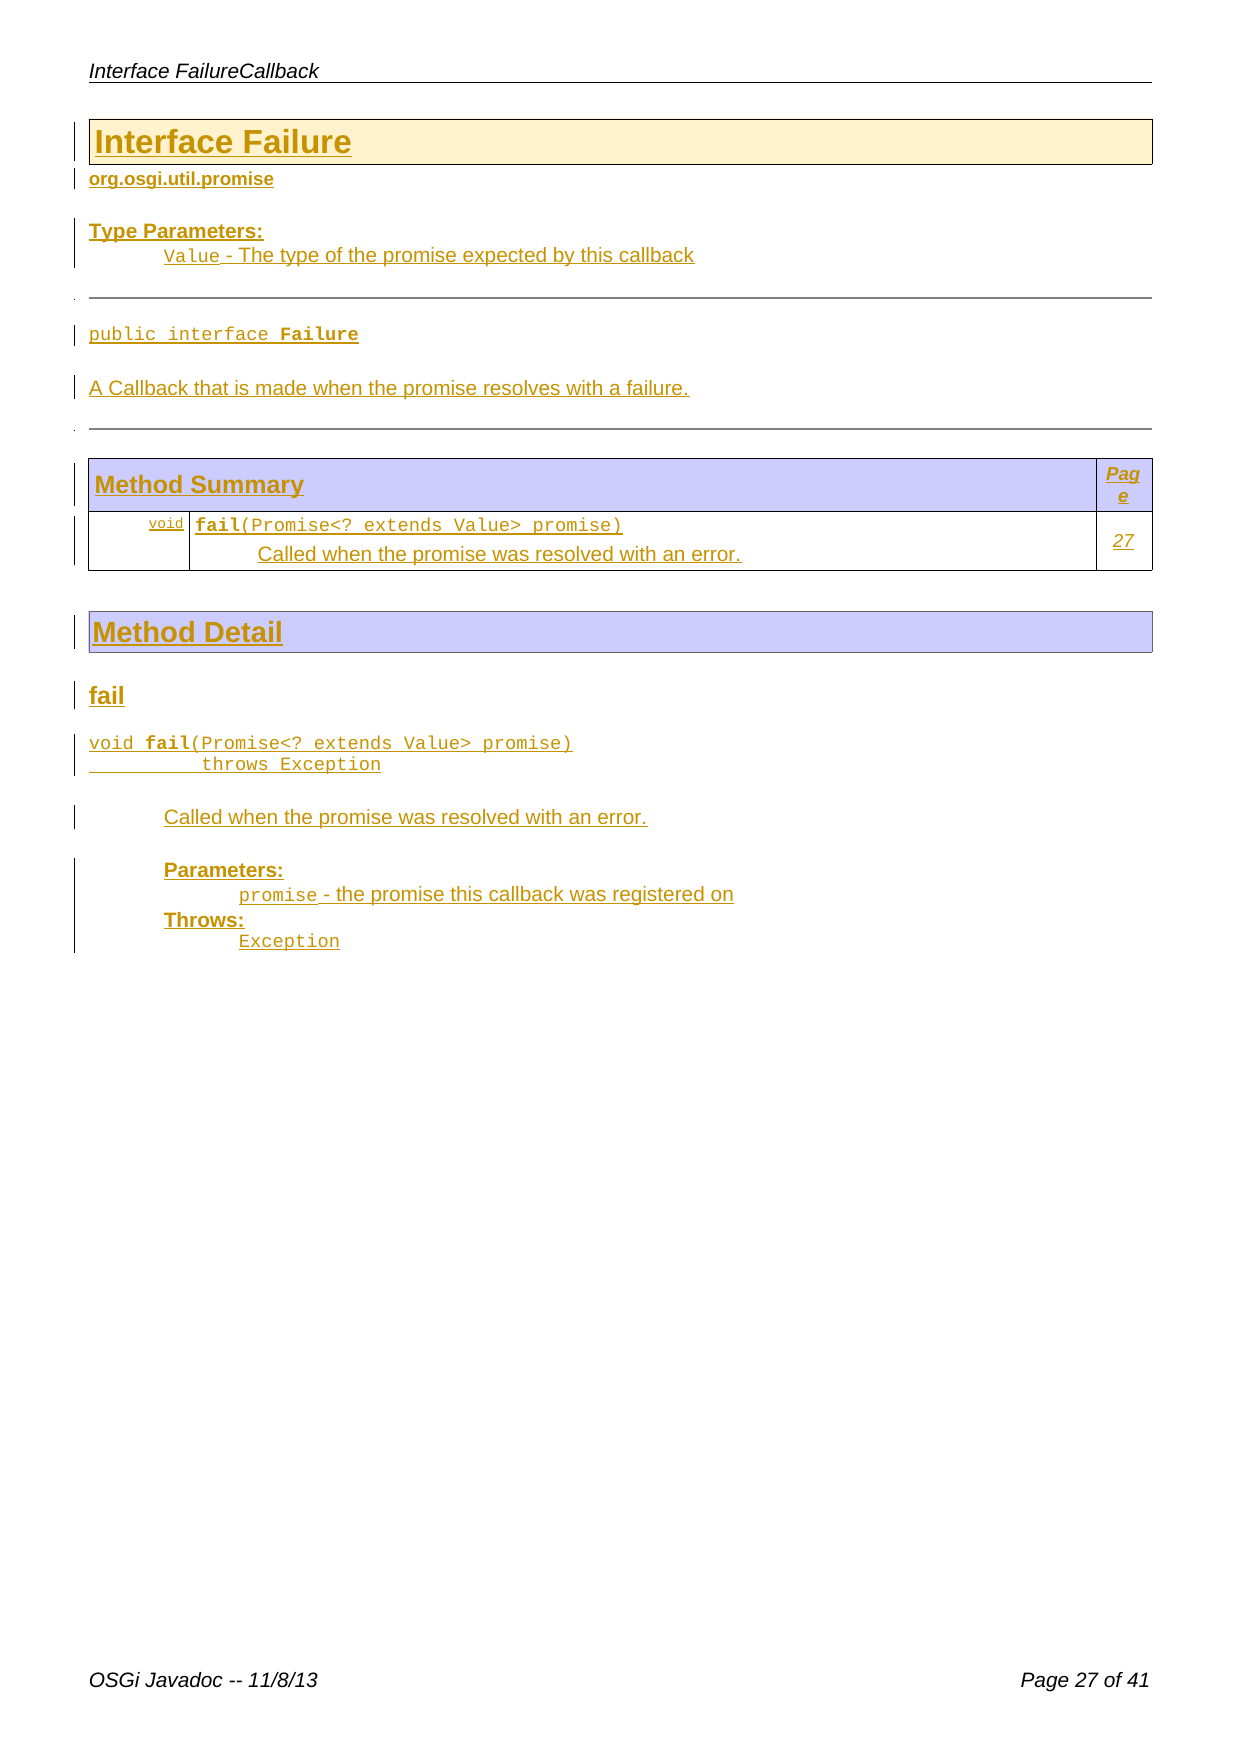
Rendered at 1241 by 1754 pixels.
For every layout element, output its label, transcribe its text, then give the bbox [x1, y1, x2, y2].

table_cell void [89, 512, 189, 570]
table_cell [1097, 512, 1152, 570]
text Type Parameters: [88, 218, 1152, 242]
text public interface Failure [88, 325, 1152, 346]
subtitle Method Detail [90, 612, 1152, 652]
text A Callback that is made when the promise resolves with a failure. [88, 375, 1152, 399]
text org.osgi.util.promise [88, 168, 1152, 189]
table_cell fail(Promise<? extends Value> promise) Called when the promise was resolved with an error. [190, 512, 1096, 570]
text void fail(Promise<? extends Value> promise) throws Exception [88, 733, 1152, 776]
table_header Page [1097, 459, 1152, 511]
text Exception [238, 931, 1152, 953]
text Parameters: [163, 858, 1152, 882]
text Throws: [163, 907, 1152, 931]
text Called when the promise was resolved with an error. [163, 805, 1152, 829]
table_header Method Summary [89, 459, 1096, 511]
text promise - the promise this callback was registered on [238, 882, 1152, 907]
text Value - The type of the promise expected by this callback [163, 242, 1152, 268]
subtitle Interface Failure [90, 120, 1152, 164]
subtitle fail [88, 681, 1152, 709]
